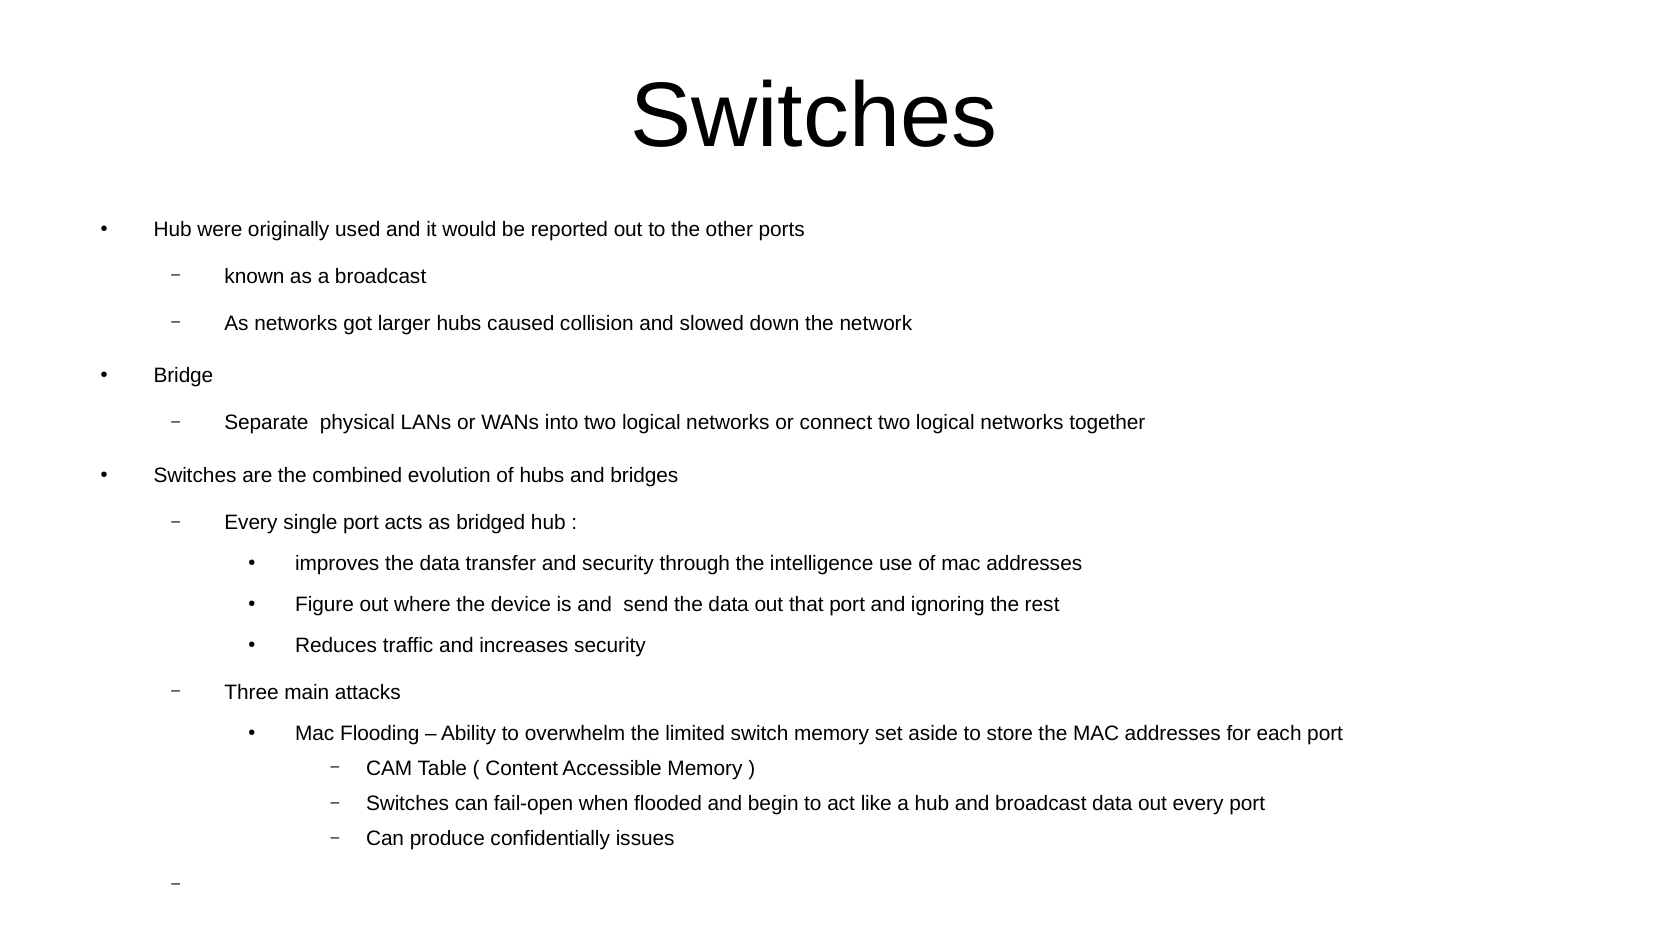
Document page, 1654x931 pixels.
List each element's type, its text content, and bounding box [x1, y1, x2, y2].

title Switches [82, 37, 1571, 193]
list Hub were originally used and it would be reported out to the other ports known as a broadcast As networks got larger hubs caused collision and slowed down the network Bridge Separate physical LANs or WANs into two logical networks or connect two logical networks together Switches are the combined evolution of hubs and bridges Every single port acts as bridged hub : improves the data transfer and security through the intelligence use of mac addresses Figure out where the device is and send the data out that port and ignoring the rest Reduces traffic and increases security Three main attacks Mac Flooding – Ability to overwhelm the limited switch memory set aside to store the MAC addresses for each port CAM Table ( Content Accessible Memory ) Switches can fail-open when flooded and begin to act like a hub and broadcast data out every port Can produce confidentially issues [82, 217, 1636, 916]
